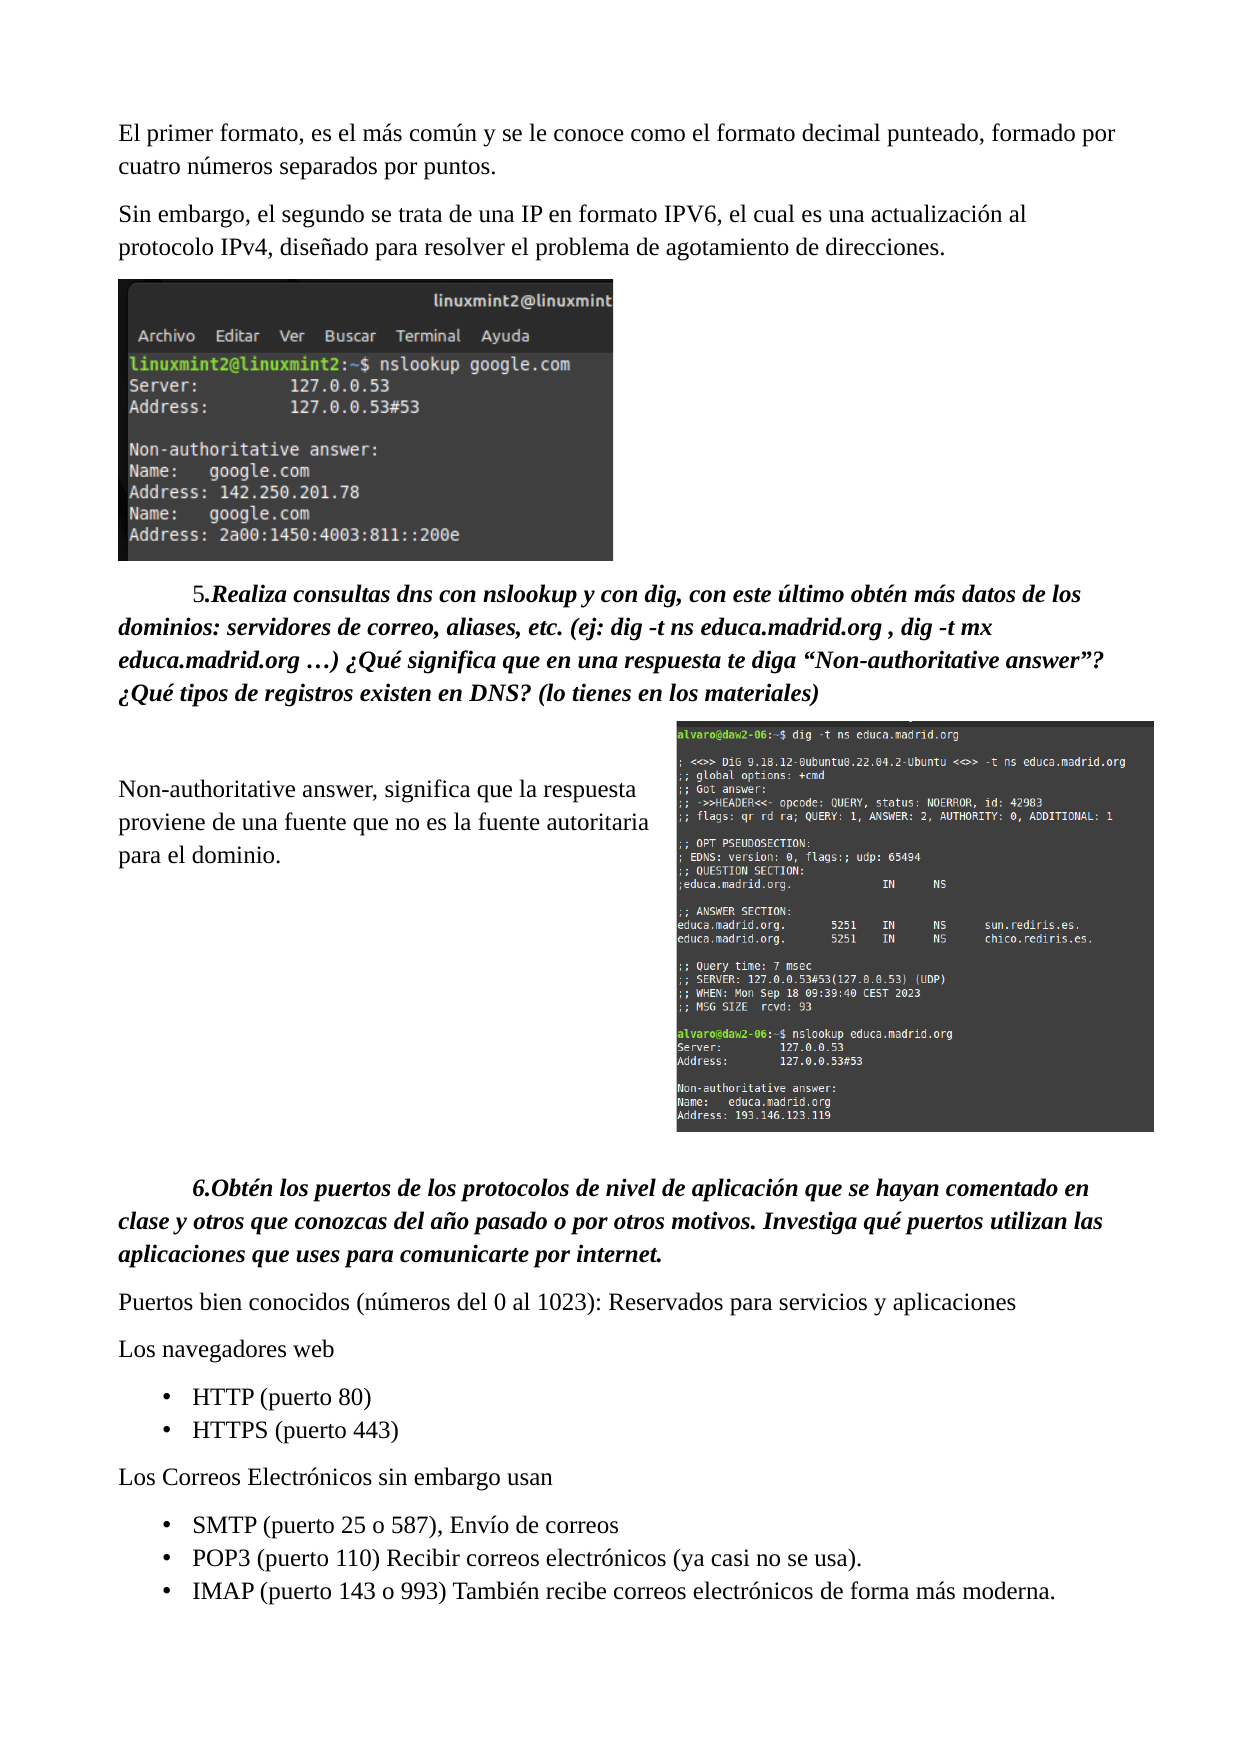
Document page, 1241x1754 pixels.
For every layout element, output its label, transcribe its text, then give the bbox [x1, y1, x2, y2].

list SMTP (puerto 25 o 587), Envío de correos [162, 1510, 1122, 1539]
text Puertos bien conocidos (números del 0 al 1023): Reservados para servicios y aplicaciones [118, 1287, 1122, 1315]
text 6.Obtén los puertos de los protocolos de nivel de aplicación que se hayan comentado en clase y otros que conozcas del año pasado o por otros motivos. Investiga qué puertos utilizan las aplicaciones que uses para comunicarte por internet. [118, 1173, 1122, 1268]
text Sin embargo, el segundo se trata de una IP en formato IPV6, el cual es una actualización al protocolo IPv4, diseñado para resolver el problema de agotamiento de direcciones. [118, 199, 1122, 261]
text Non-authoritative answer, significa que la respuesta proviene de una fuente que no es la fuente autoritaria para el dominio. [118, 774, 676, 868]
picture [676, 721, 1154, 1132]
list HTTPS (puerto 443) [162, 1415, 1122, 1444]
text 5.Realiza consultas dns con nslookup y con dig, con este último obtén más datos de los dominios: servidores de correo, aliases, etc. (ej: dig -t ns educa.madrid.org , dig -t mx educa.madrid.org …) ¿Qué significa que en una respuesta te diga “Non-authoritative answer”? ¿Qué tipos de registros existen en DNS? (lo tienes en los materiales) [118, 579, 1122, 707]
picture [118, 279, 614, 561]
list HTTP (puerto 80) [162, 1382, 1122, 1411]
text Los Correos Electrónicos sin embargo usan [118, 1462, 1122, 1491]
text Los navegadores web [118, 1334, 1122, 1363]
list IMAP (puerto 143 o 993) También recibe correos electrónicos de forma más moderna. [162, 1576, 1122, 1605]
text El primer formato, es el más común y se le conoce como el formato decimal punteado, formado por cuatro números separados por puntos. [118, 118, 1122, 180]
list POP3 (puerto 110) Recibir correos electrónicos (ya casi no se usa). [162, 1543, 1122, 1572]
